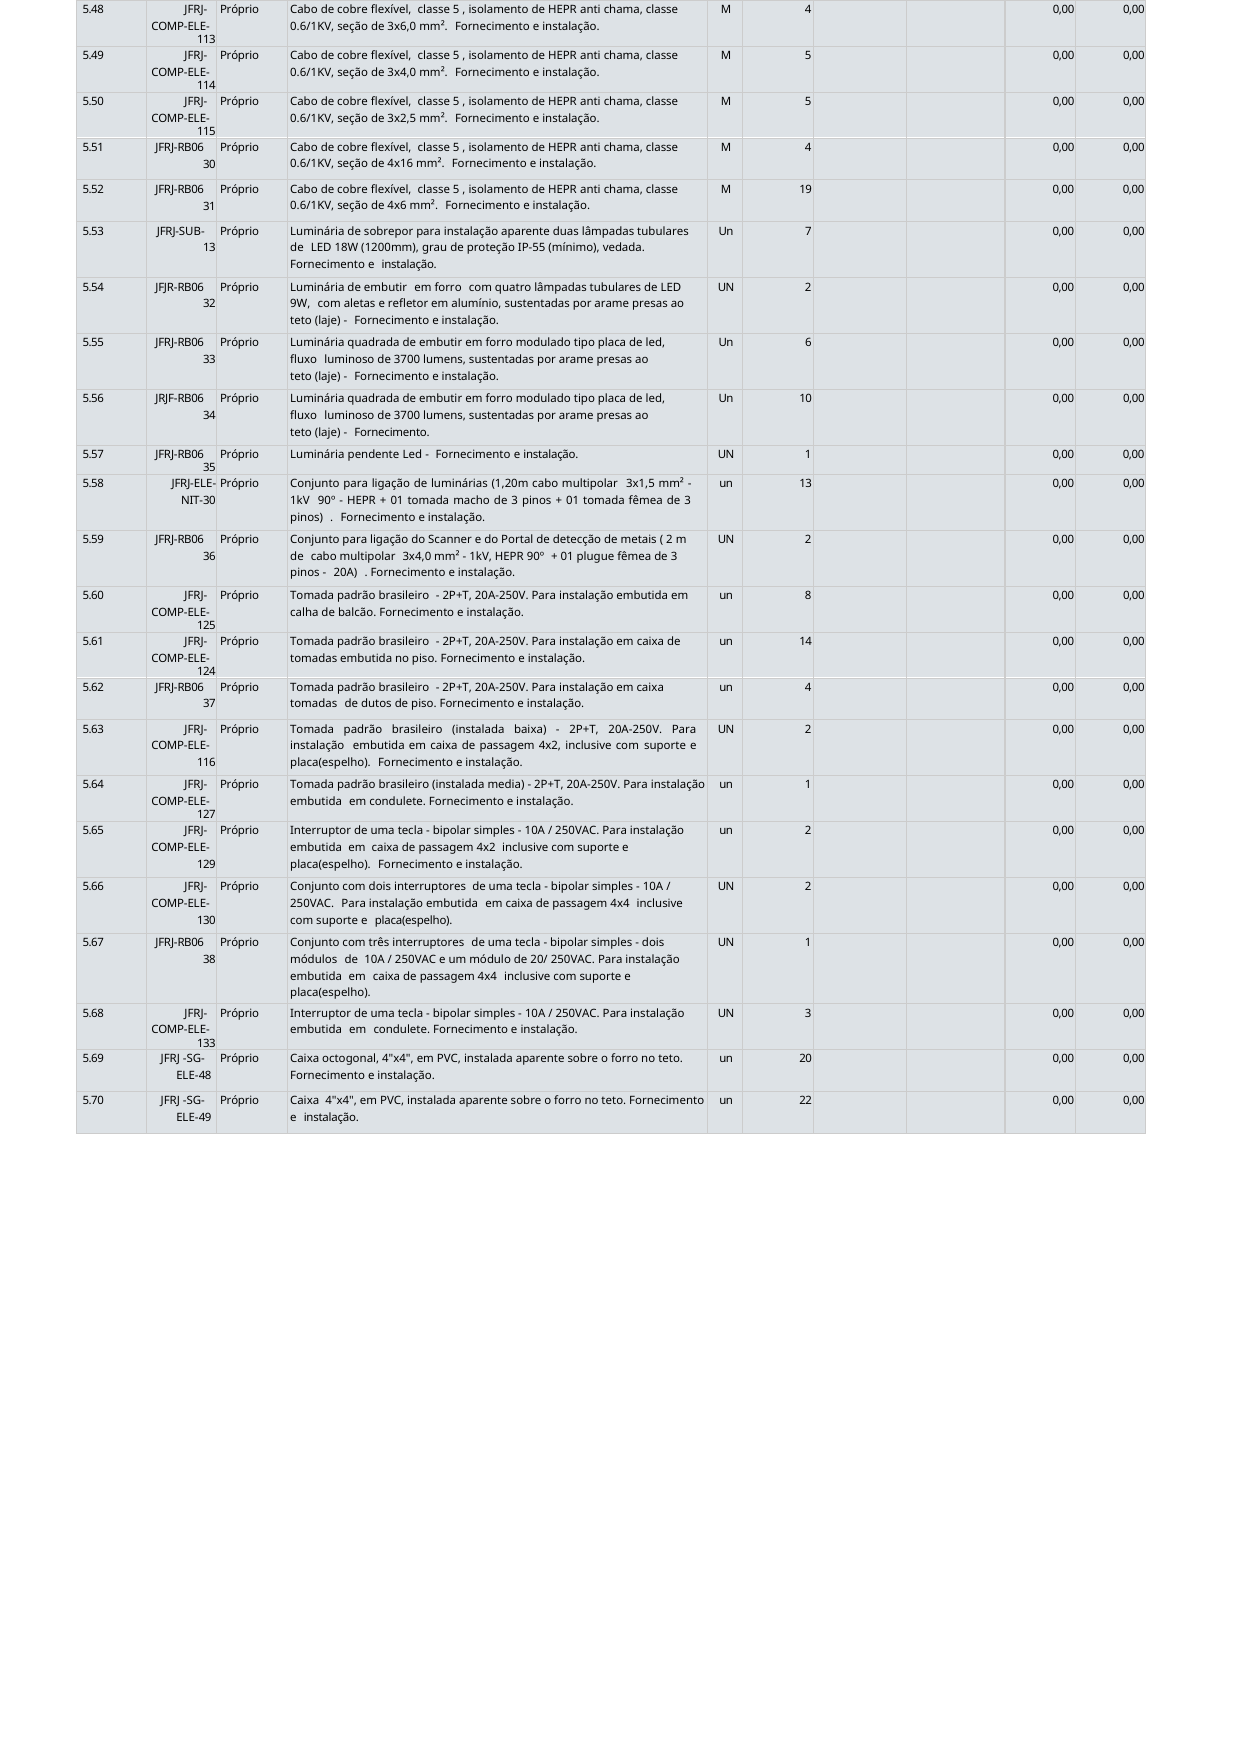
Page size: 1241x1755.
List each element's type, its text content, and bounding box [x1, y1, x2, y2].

table_cell [907, 390, 1004, 445]
table_cell 0,00 [1076, 531, 1145, 586]
table_cell Próprio [217, 878, 287, 933]
table_cell JFRJ-COMP-ELE- 125 [147, 587, 216, 632]
table_cell Próprio [217, 776, 287, 821]
table_cell 0,00 [1006, 47, 1075, 92]
table_cell [907, 822, 1004, 877]
table_cell 2 [743, 278, 813, 333]
table_cell 0,00 [1006, 878, 1075, 933]
table_cell 0,00 [1006, 1004, 1075, 1049]
table_cell un [708, 822, 742, 877]
table_cell [907, 720, 1004, 775]
table_cell JRJF-RB06 34 [147, 390, 216, 445]
table_cell [907, 180, 1004, 221]
table_cell [907, 878, 1004, 933]
table_cell 0,00 [1076, 1050, 1145, 1091]
table_cell JFRJ-COMP-ELE- 114 [147, 47, 216, 92]
table_cell Próprio [217, 720, 287, 775]
table_cell un [708, 633, 742, 677]
table_cell un [708, 679, 742, 719]
table_cell 5.55 [77, 334, 146, 389]
table_cell Un [708, 390, 742, 445]
table_cell M [708, 93, 742, 137]
table_cell [907, 278, 1004, 333]
table_cell M [708, 139, 742, 179]
table_cell Próprio [217, 822, 287, 877]
table_cell Luminária quadrada de embutir em forro modulado tipo placa de led, fluxo luminoso de 3700 lumens, sustentadas por arame presas ao teto (laje) - Fornecimento. [288, 390, 707, 445]
table_cell 5.56 [77, 390, 146, 445]
table_cell 0,00 [1076, 390, 1145, 445]
table_cell [907, 1092, 1004, 1133]
table_cell UN [708, 278, 742, 333]
table_cell Próprio [217, 531, 287, 586]
table_cell 2 [743, 720, 813, 775]
table_cell [907, 633, 1004, 677]
table_cell JFRJ-RB06 38 [147, 934, 216, 1003]
table_cell JFRJ-SUB- 13 [147, 222, 216, 277]
table_cell JFRJ -SG-ELE-48 [147, 1050, 216, 1091]
table_cell Cabo de cobre flexível, classe 5 , isolamento de HEPR anti chama, classe 0.6/1KV, seção de 3x6,0 mm². Fornecimento e instalação. [288, 1, 707, 46]
table_cell 10 [743, 390, 813, 445]
table_cell [907, 475, 1004, 530]
table_cell 0,00 [1076, 446, 1145, 474]
table_cell Interruptor de uma tecla - bipolar simples - 10A / 250VAC. Para instalação embutida em condulete. Fornecimento e instalação. [288, 1004, 707, 1049]
table_cell [814, 531, 906, 586]
table_cell 4 [743, 679, 813, 719]
table_cell [814, 633, 906, 677]
table_cell [814, 720, 906, 775]
table_cell 0,00 [1076, 180, 1145, 221]
table_cell 22 [743, 1092, 813, 1133]
table_cell Cabo de cobre flexível, classe 5 , isolamento de HEPR anti chama, classe 0.6/1KV, seção de 3x4,0 mm². Fornecimento e instalação. [288, 47, 707, 92]
table_cell Próprio [217, 1092, 287, 1133]
table_cell 19 [743, 180, 813, 221]
table_cell 0,00 [1006, 531, 1075, 586]
table_cell JFRJ-COMP-ELE- 116 [147, 720, 216, 775]
table_cell M [708, 180, 742, 221]
table_cell [814, 222, 906, 277]
table_cell [814, 139, 906, 179]
table_cell un [708, 776, 742, 821]
table_cell 0,00 [1006, 390, 1075, 445]
table_cell Próprio [217, 475, 287, 530]
table_cell [907, 776, 1004, 821]
table_cell 0,00 [1006, 139, 1075, 179]
table_cell 2 [743, 531, 813, 586]
table_cell 0,00 [1076, 1092, 1145, 1133]
table_cell M [708, 47, 742, 92]
table_cell 4 [743, 139, 813, 179]
table_cell 0,00 [1076, 720, 1145, 775]
table_cell 5.51 [77, 139, 146, 179]
table_cell JFRJ-COMP-ELE- 130 [147, 878, 216, 933]
table_cell 5.50 [77, 93, 146, 137]
table_cell Tomada padrão brasileiro - 2P+T, 20A-250V. Para instalação em caixa de tomadas embutida no piso. Fornecimento e instalação. [288, 633, 707, 677]
table_cell 2 [743, 822, 813, 877]
table_cell JFRJ-COMP-ELE- 113 [147, 1, 216, 46]
table_cell JFRJ-RB06 33 [147, 334, 216, 389]
table_cell UN [708, 720, 742, 775]
table_cell Próprio [217, 1050, 287, 1091]
table_cell 5.53 [77, 222, 146, 277]
table_cell [907, 1050, 1004, 1091]
table_cell 0,00 [1076, 633, 1145, 677]
table_cell 5.52 [77, 180, 146, 221]
table_cell Próprio [217, 679, 287, 719]
table_cell 0,00 [1076, 934, 1145, 1003]
table_cell JFJR-RB06 32 [147, 278, 216, 333]
table_cell [814, 679, 906, 719]
table_cell Próprio [217, 139, 287, 179]
table_cell un [708, 1050, 742, 1091]
table_cell 5.69 [77, 1050, 146, 1091]
table_cell Próprio [217, 633, 287, 677]
table_cell 5.64 [77, 776, 146, 821]
table_cell 0,00 [1006, 1, 1075, 46]
table_cell 0,00 [1076, 93, 1145, 137]
table_cell [814, 934, 906, 1003]
table_cell Próprio [217, 334, 287, 389]
table_cell 1 [743, 776, 813, 821]
table_cell 3 [743, 1004, 813, 1049]
table_cell 0,00 [1076, 776, 1145, 821]
table_cell 5.67 [77, 934, 146, 1003]
table_cell [814, 390, 906, 445]
table_cell [814, 93, 906, 137]
table_cell UN [708, 446, 742, 474]
table_cell Tomada padrão brasileiro - 2P+T, 20A-250V. Para instalação embutida em calha de balcão. Fornecimento e instalação. [288, 587, 707, 632]
table_cell Conjunto com três interruptores de uma tecla - bipolar simples - dois módulos de 10A / 250VAC e um módulo de 20/ 250VAC. Para instalação embutida em caixa de passagem 4x4 inclusive com suporte e placa(espelho). [288, 934, 707, 1003]
table_cell 0,00 [1006, 278, 1075, 333]
table_cell 0,00 [1006, 180, 1075, 221]
table_cell 0,00 [1076, 278, 1145, 333]
table_cell Caixa octogonal, 4"x4", em PVC, instalada aparente sobre o forro no teto. Fornecimento e instalação. [288, 1050, 707, 1091]
table_cell 0,00 [1076, 878, 1145, 933]
table_cell Tomada padrão brasileiro (instalada baixa) - 2P+T, 20A-250V. Para instalação embutida em caixa de passagem 4x2, inclusive com suporte e placa(espelho). Fornecimento e instalação. [288, 720, 707, 775]
table_cell Cabo de cobre flexível, classe 5 , isolamento de HEPR anti chama, classe 0.6/1KV, seção de 4x6 mm². Fornecimento e instalação. [288, 180, 707, 221]
table_cell 0,00 [1076, 587, 1145, 632]
table_cell 1 [743, 934, 813, 1003]
table_cell 8 [743, 587, 813, 632]
table_cell 5.70 [77, 1092, 146, 1133]
table_cell [814, 1004, 906, 1049]
table_cell 5.57 [77, 446, 146, 474]
table_cell [907, 679, 1004, 719]
table_cell 0,00 [1006, 679, 1075, 719]
table_cell JFRJ-RB06 35 [147, 446, 216, 474]
table_cell 5.49 [77, 47, 146, 92]
table_cell Próprio [217, 93, 287, 137]
table_cell Cabo de cobre flexível, classe 5 , isolamento de HEPR anti chama, classe 0.6/1KV, seção de 4x16 mm². Fornecimento e instalação. [288, 139, 707, 179]
table_cell Un [708, 334, 742, 389]
table_cell UN [708, 1004, 742, 1049]
table_cell Interruptor de uma tecla - bipolar simples - 10A / 250VAC. Para instalação embutida em caixa de passagem 4x2 inclusive com suporte e placa(espelho). Fornecimento e instalação. [288, 822, 707, 877]
table_cell Próprio [217, 1004, 287, 1049]
table_cell 0,00 [1076, 222, 1145, 277]
table_cell Próprio [217, 47, 287, 92]
table_cell JFRJ-RB06 36 [147, 531, 216, 586]
table_cell 5.68 [77, 1004, 146, 1049]
table_cell 0,00 [1006, 633, 1075, 677]
table_cell [814, 587, 906, 632]
table_cell 4 [743, 1, 813, 46]
table_cell Próprio [217, 278, 287, 333]
table_cell [907, 334, 1004, 389]
table_cell 0,00 [1006, 822, 1075, 877]
table_cell JFRJ-ELE- NIT-30 [147, 475, 216, 530]
table_cell 13 [743, 475, 813, 530]
table_cell Cabo de cobre flexível, classe 5 , isolamento de HEPR anti chama, classe 0.6/1KV, seção de 3x2,5 mm². Fornecimento e instalação. [288, 93, 707, 137]
table_cell JFRJ-COMP-ELE- 127 [147, 776, 216, 821]
table_cell [814, 47, 906, 92]
table_cell [907, 446, 1004, 474]
table_cell JFRJ-RB06 31 [147, 180, 216, 221]
table_cell JFRJ-COMP-ELE- 133 [147, 1004, 216, 1049]
table_cell 5.65 [77, 822, 146, 877]
table_cell Luminária de embutir em forro com quatro lâmpadas tubulares de LED 9W, com aletas e refletor em alumínio, sustentadas por arame presas ao teto (laje) - Fornecimento e instalação. [288, 278, 707, 333]
table_cell [907, 93, 1004, 137]
table_cell 5.66 [77, 878, 146, 933]
table_cell UN [708, 934, 742, 1003]
table_cell Próprio [217, 934, 287, 1003]
table_cell 0,00 [1006, 934, 1075, 1003]
table_cell 5 [743, 93, 813, 137]
table_cell 5 [743, 47, 813, 92]
table_cell 0,00 [1006, 222, 1075, 277]
table_cell un [708, 1092, 742, 1133]
table_cell [814, 1092, 906, 1133]
table_cell UN [708, 878, 742, 933]
table_cell JFRJ-COMP-ELE- 124 [147, 633, 216, 677]
table_cell 7 [743, 222, 813, 277]
table_cell Conjunto para ligação de luminárias (1,20m cabo multipolar 3x1,5 mm² - 1kV 90º - HEPR + 01 tomada macho de 3 pinos + 01 tomada fêmea de 3 pinos) . Fornecimento e instalação. [288, 475, 707, 530]
table_cell Conjunto para ligação do Scanner e do Portal de detecção de metais ( 2 m de cabo multipolar 3x4,0 mm² - 1kV, HEPR 90º + 01 plugue fêmea de 3 pinos - 20A) . Fornecimento e instalação. [288, 531, 707, 586]
table_cell 0,00 [1006, 776, 1075, 821]
table_cell 0,00 [1006, 720, 1075, 775]
table_cell M [708, 1, 742, 46]
table_cell 0,00 [1076, 1004, 1145, 1049]
table_cell 20 [743, 1050, 813, 1091]
table_cell Tomada padrão brasileiro (instalada media) - 2P+T, 20A-250V. Para instalação embutida em condulete. Fornecimento e instalação. [288, 776, 707, 821]
table_cell [814, 278, 906, 333]
table_cell 6 [743, 334, 813, 389]
table_cell 0,00 [1076, 47, 1145, 92]
table_cell 0,00 [1006, 446, 1075, 474]
table_cell Próprio [217, 222, 287, 277]
table_cell [907, 587, 1004, 632]
table_cell 5.63 [77, 720, 146, 775]
table_cell [907, 934, 1004, 1003]
table_cell 5.60 [77, 587, 146, 632]
table_cell Caixa 4"x4", em PVC, instalada aparente sobre o forro no teto. Fornecimento e instalação. [288, 1092, 707, 1133]
table_cell [814, 475, 906, 530]
table_cell [907, 139, 1004, 179]
table_cell 0,00 [1006, 334, 1075, 389]
table_cell 1 [743, 446, 813, 474]
table_cell 0,00 [1006, 93, 1075, 137]
table_cell [907, 1004, 1004, 1049]
table_cell Luminária pendente Led - Fornecimento e instalação. [288, 446, 707, 474]
table_cell JFRJ-RB06 37 [147, 679, 216, 719]
table_cell [814, 822, 906, 877]
table_cell [907, 1, 1004, 46]
table_cell Tomada padrão brasileiro - 2P+T, 20A-250V. Para instalação em caixa tomadas de dutos de piso. Fornecimento e instalação. [288, 679, 707, 719]
table_cell JFRJ-COMP-ELE- 115 [147, 93, 216, 137]
table_cell 0,00 [1006, 1092, 1075, 1133]
table_cell Un [708, 222, 742, 277]
table_cell 0,00 [1076, 822, 1145, 877]
table_cell 5.48 [77, 1, 146, 46]
table_cell Próprio [217, 587, 287, 632]
table_cell 5.61 [77, 633, 146, 677]
table_cell 14 [743, 633, 813, 677]
table_cell un [708, 587, 742, 632]
table_cell [814, 446, 906, 474]
table_cell 5.54 [77, 278, 146, 333]
table_cell JFRJ-RB06 30 [147, 139, 216, 179]
table_cell 0,00 [1076, 1, 1145, 46]
table_cell [814, 776, 906, 821]
table_cell 5.59 [77, 531, 146, 586]
table_cell 0,00 [1006, 1050, 1075, 1091]
table_cell 0,00 [1076, 139, 1145, 179]
table_cell 0,00 [1076, 475, 1145, 530]
table_cell UN [708, 531, 742, 586]
table_cell [907, 47, 1004, 92]
table_cell [814, 1050, 906, 1091]
table_cell JFRJ -SG-ELE-49 [147, 1092, 216, 1133]
table_cell 5.62 [77, 679, 146, 719]
table_cell [814, 1, 906, 46]
table_cell [907, 222, 1004, 277]
table_cell Conjunto com dois interruptores de uma tecla - bipolar simples - 10A / 250VAC. Para instalação embutida em caixa de passagem 4x4 inclusive com suporte e placa(espelho). [288, 878, 707, 933]
table_cell Próprio [217, 1, 287, 46]
table_cell un [708, 475, 742, 530]
table_cell Próprio [217, 180, 287, 221]
table_cell 0,00 [1076, 334, 1145, 389]
table_cell Luminária quadrada de embutir em forro modulado tipo placa de led, fluxo luminoso de 3700 lumens, sustentadas por arame presas ao teto (laje) - Fornecimento e instalação. [288, 334, 707, 389]
table_cell 0,00 [1076, 679, 1145, 719]
table_cell 2 [743, 878, 813, 933]
table_cell Luminária de sobrepor para instalação aparente duas lâmpadas tubulares de LED 18W (1200mm), grau de proteção IP-55 (mínimo), vedada. Fornecimento e instalação. [288, 222, 707, 277]
table_cell [907, 531, 1004, 586]
table_cell 0,00 [1006, 587, 1075, 632]
table_cell 5.58 [77, 475, 146, 530]
table_cell [814, 878, 906, 933]
table_cell [814, 334, 906, 389]
table_cell [814, 180, 906, 221]
table_cell 0,00 [1006, 475, 1075, 530]
table_cell JFRJ-COMP-ELE- 129 [147, 822, 216, 877]
table_cell Próprio [217, 390, 287, 445]
table_cell Próprio [217, 446, 287, 474]
